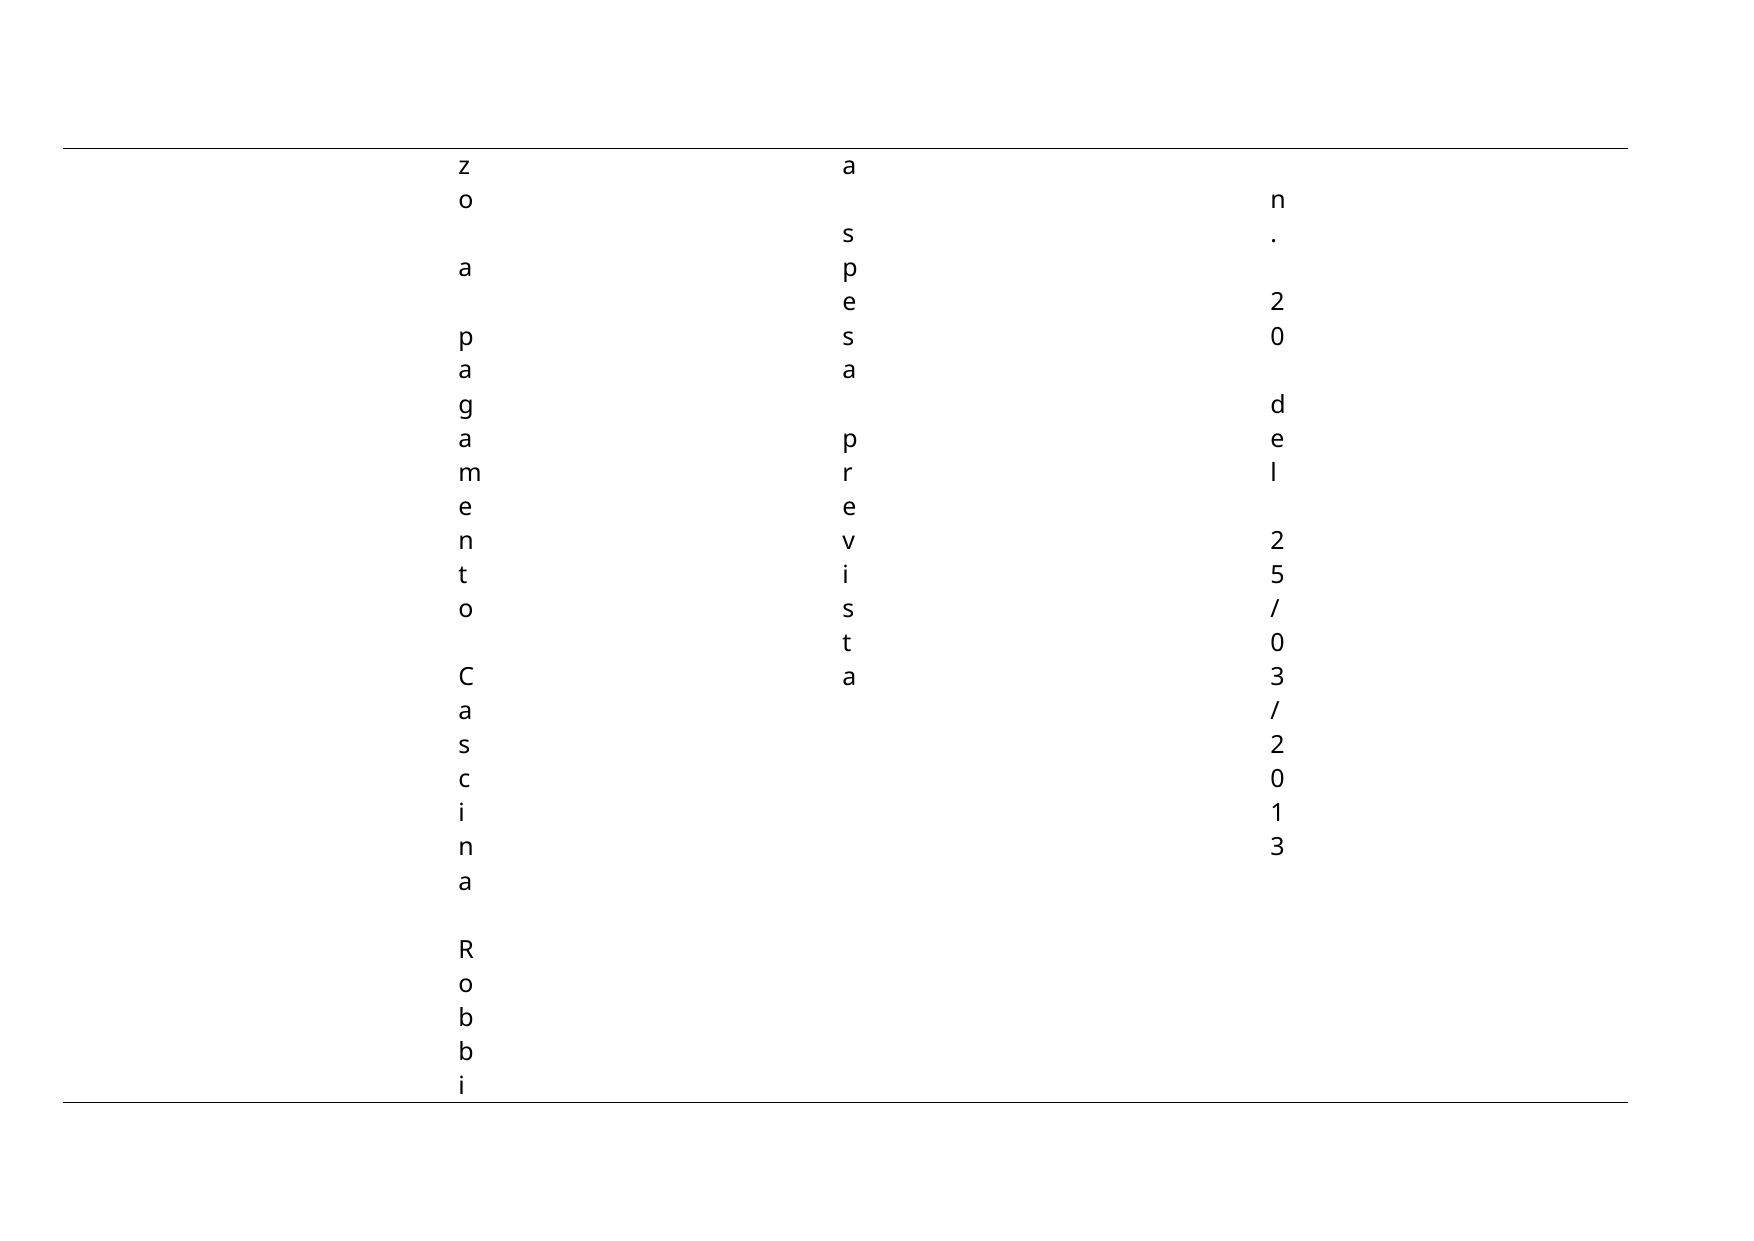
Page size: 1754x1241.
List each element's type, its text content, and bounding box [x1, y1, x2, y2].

table_cell [63, 149, 447, 1102]
table_cell a spesa prevista [831, 149, 1259, 1102]
table_cell n. 20 del 25/03/2013 [1259, 149, 1628, 1102]
table_cell zo a pagamento Cascina Robbi [447, 149, 831, 1102]
